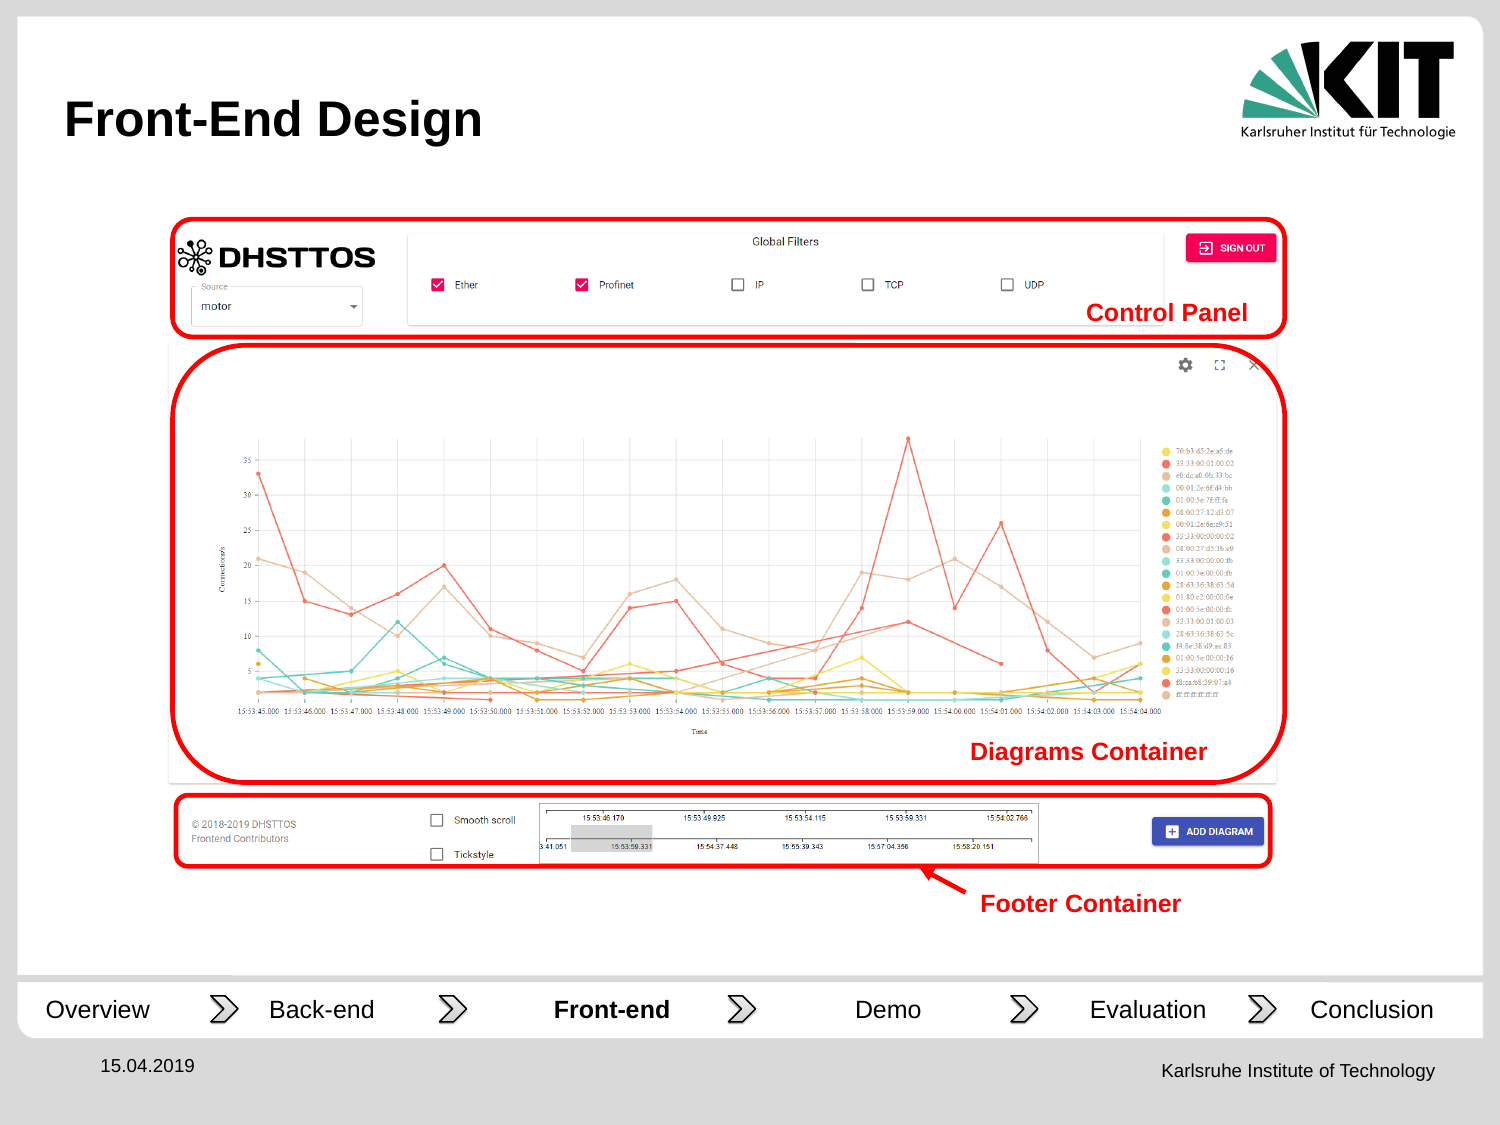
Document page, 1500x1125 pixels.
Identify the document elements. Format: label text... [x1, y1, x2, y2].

text_box Demo [840, 986, 937, 1031]
text_box Conclusion [1295, 986, 1500, 1031]
text_box [728, 995, 756, 1022]
picture [0, 0, 1500, 1125]
text_box Front-end [539, 986, 686, 1031]
title Front-End Design [64, 54, 1198, 147]
text_box [439, 995, 467, 1022]
text_box Evaluation [1075, 986, 1222, 1031]
text_box [1010, 995, 1038, 1022]
text_box Footer Container [965, 872, 1219, 939]
text_box Back-end [254, 986, 418, 1031]
text_box [1248, 995, 1277, 1022]
text_box Control Panel [1071, 281, 1271, 323]
text_box 15.04.2019 [100, 1053, 272, 1113]
text_box Overview [30, 986, 194, 1031]
text_box Diagrams Container [955, 720, 1236, 768]
text_box [210, 995, 238, 1022]
